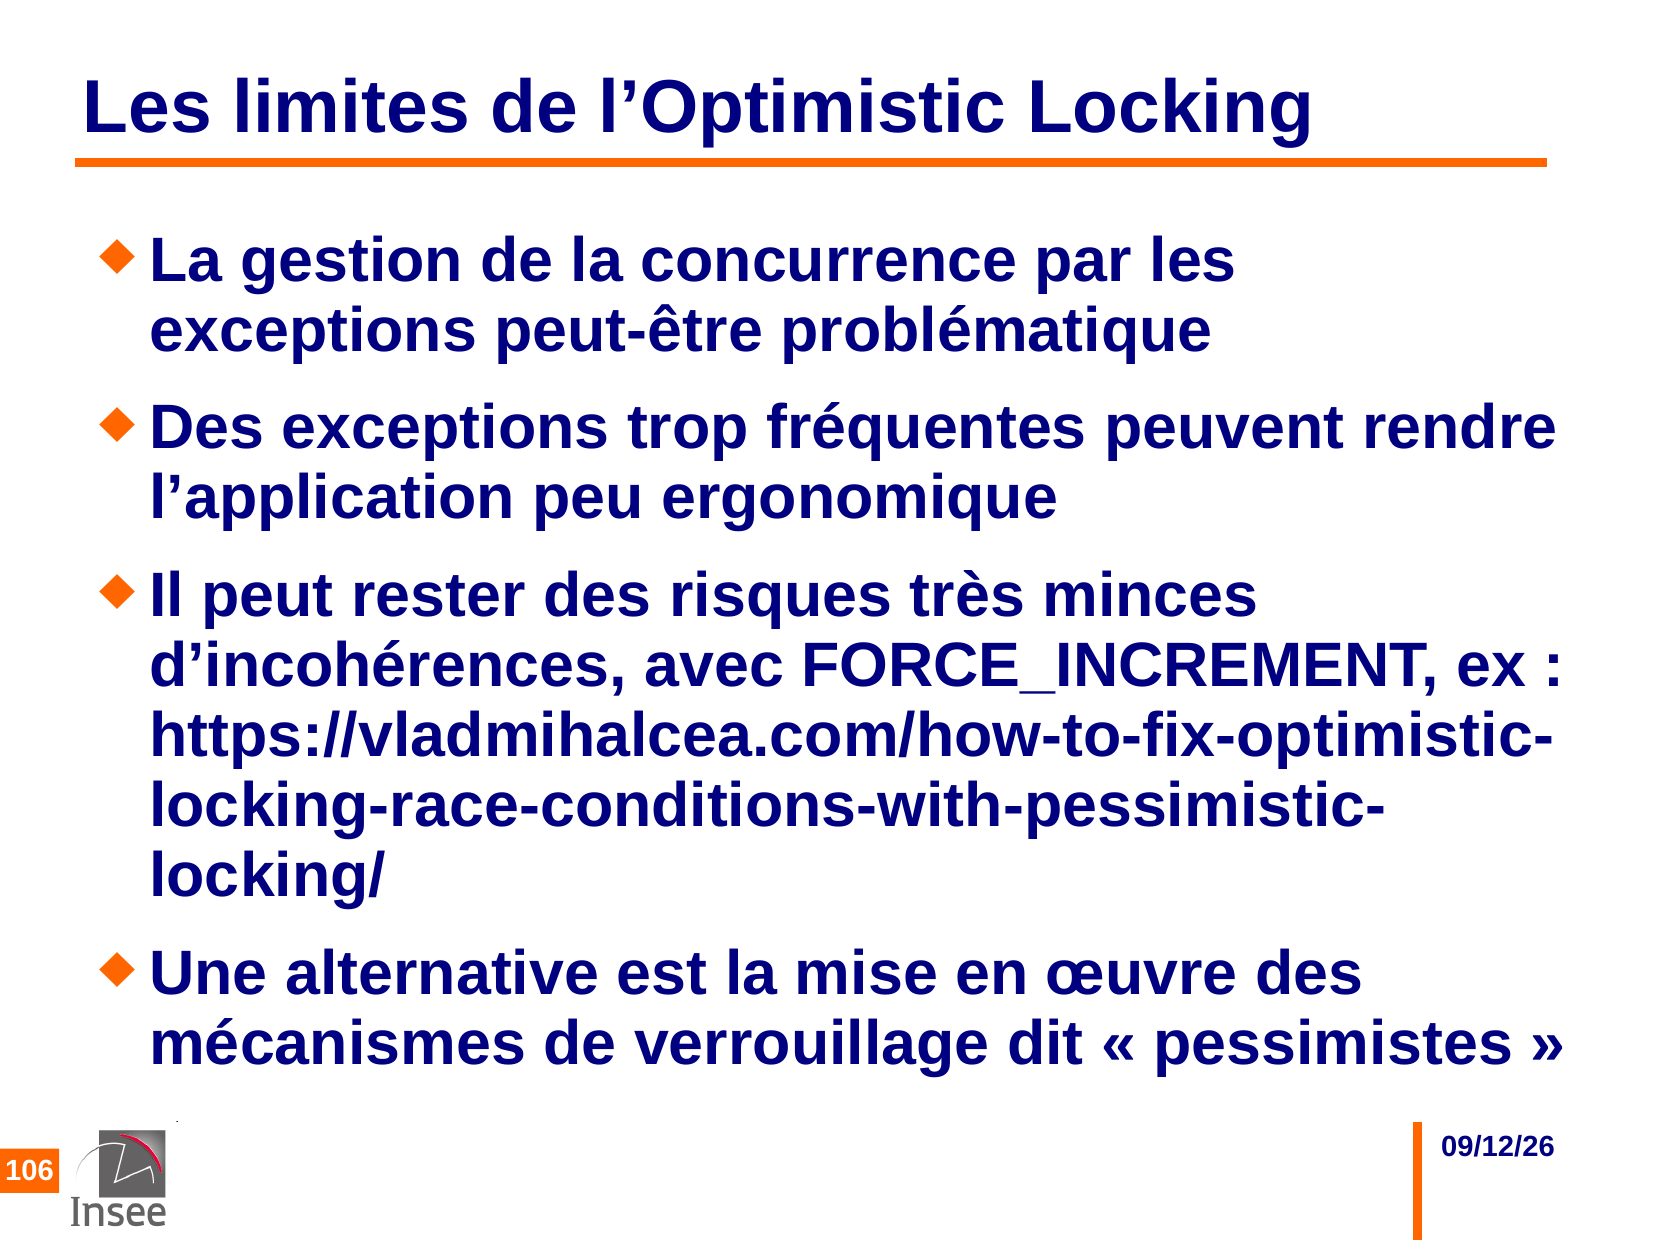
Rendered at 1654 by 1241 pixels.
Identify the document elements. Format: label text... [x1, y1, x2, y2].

list La gestion de la concurrence par les exceptions peut-être problématique Des exceptions trop fréquentes peuvent rendre l’application peu ergonomique Il peut rester des risques très minces d’incohérences, avec FORCE_INCREMENT, ex : https://vladmihalcea.com/how-to-fix-optimistic-locking-race-conditions-with-pessimistic-locking/ Une alternative est la mise en œuvre des mécanismes de verrouillage dit « pessimistes » [82, 224, 1571, 1111]
picture [62, 1121, 178, 1241]
title Les limites de l’Optimistic Locking [82, 49, 1619, 163]
